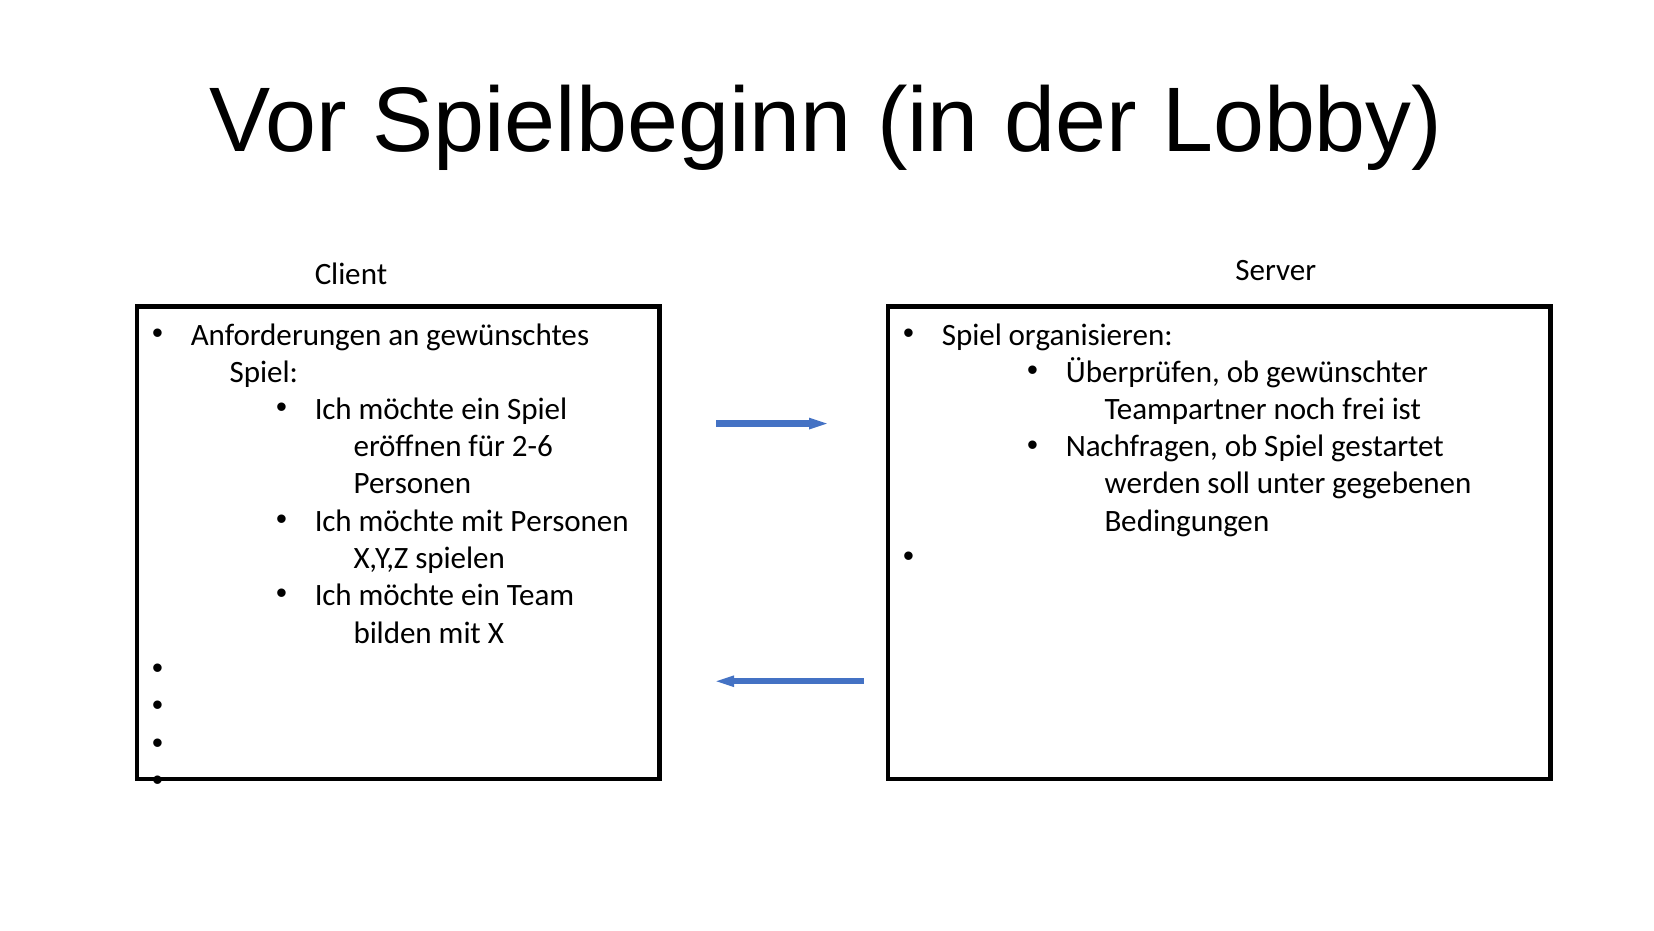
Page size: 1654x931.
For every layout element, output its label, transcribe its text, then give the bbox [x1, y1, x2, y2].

text_box Anforderungen an gewünschtes Spiel: Ich möchte ein Spiel eröffnen für 2-6 Personen Ich möchte mit Personen X,Y,Z spielen Ich möchte ein Team bilden mit X [137, 306, 660, 779]
text_box Server [1220, 242, 1333, 296]
text_box Spiel organisieren: Überprüfen, ob gewünschter Teampartner noch frei ist Nachfragen, ob Spiel gestartet werden soll unter gegebenen Bedingungen [888, 306, 1550, 779]
text_box Client [299, 245, 404, 299]
title Vor Spielbeginn (in der Lobby) [82, 37, 1571, 193]
